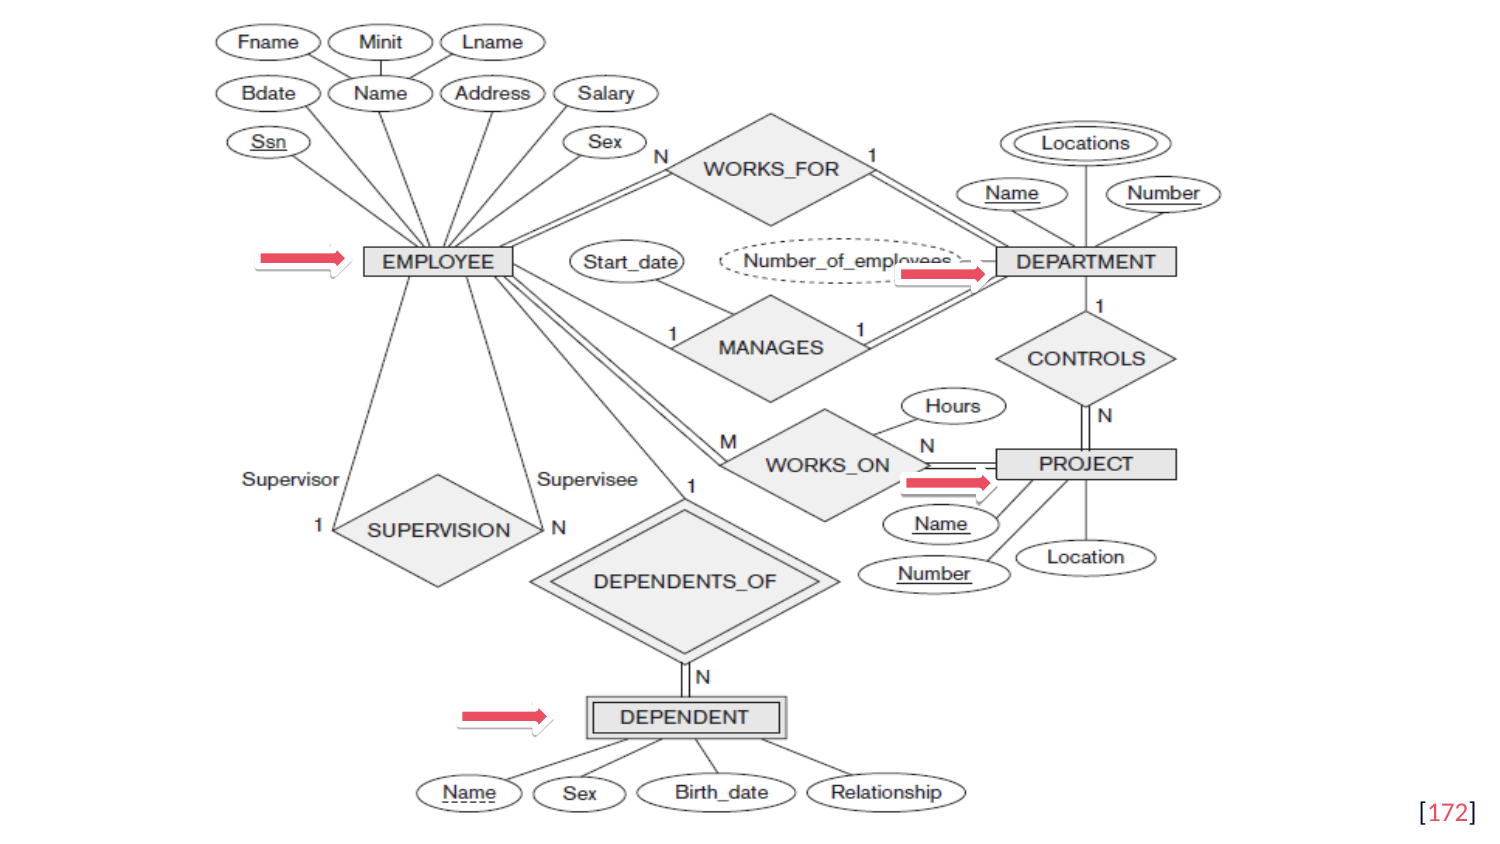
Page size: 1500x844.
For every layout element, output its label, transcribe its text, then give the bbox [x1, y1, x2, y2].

picture [196, 21, 1230, 821]
text_box [897, 258, 991, 291]
slide_number [172] [1403, 779, 1494, 844]
text_box [903, 466, 996, 499]
text_box [459, 700, 552, 733]
text_box [257, 242, 350, 275]
